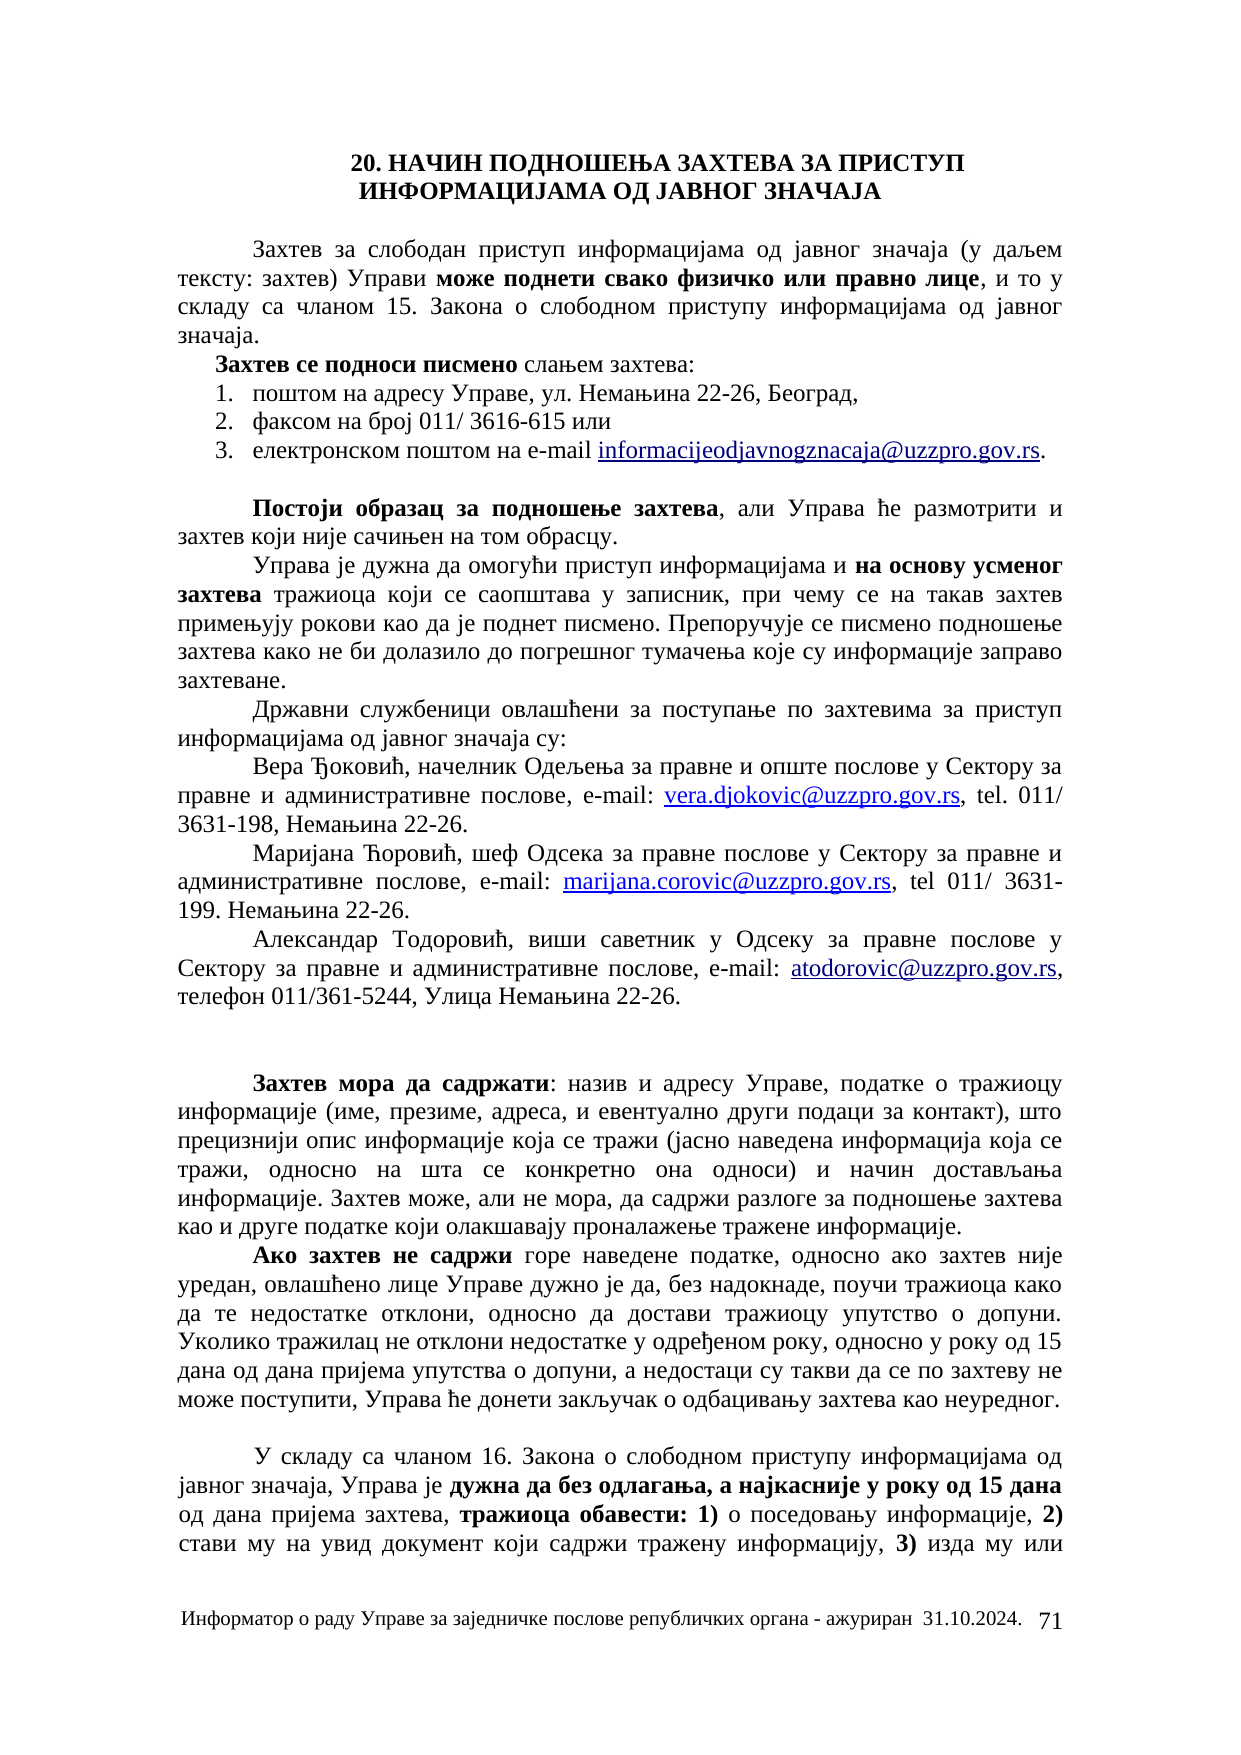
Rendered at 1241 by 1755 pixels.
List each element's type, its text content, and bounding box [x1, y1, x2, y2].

text Државни службеници овлашћени за поступање по захтевима за приступ информацијама од јавног значаја су: [177, 694, 1063, 751]
text У складу са чланом 16. Закона о слободном приступу информацијама од јавног значаја, Управа је дужна да без одлагања, а најкасније у року од 15 дана од дана пријема захтева, тражиоца обавести: 1) о поседовању информације, 2) стави му на увид документ који садржи тражену информацију, 3) изда му или [178, 1441, 1063, 1556]
text Захтев се подноси писмено слањем захтева: [177, 349, 1063, 378]
text Постоји образац за подношење захтева, али Управа ће размотрити и захтев који није сачињен на том обрасцу. [177, 493, 1063, 550]
list поштом на адресу Управе, ул. Немањина 22-26, Београд, [215, 378, 1063, 406]
text Александар Тодоровић, виши саветник у Одсеку за правне послове у Сектору за правне и административне послове, e-mail: atodorovic@uzzpro.gov.rs, телефон 011/361-5244, Улица Немањина 22-26. [177, 924, 1063, 1010]
text Управа је дужна да омогући приступ информацијама и на основу усменог захтева тражиоца који се саопштава у записник, при чему се на такав захтев примењују рокови као да је поднет писмено. Препоручује се писмено подношење захтева како не би долазило до погрешног тумачења које су информације заправо захтеване. [177, 550, 1063, 694]
text Захтев за слободан приступ информацијама од јавног значаја (у даљем тексту: захтев) Управи може поднети свако физичко или правно лице, и то у складу са чланом 15. Закона о слободном приступу информацијама од јавног значаја. [177, 234, 1063, 349]
text Вера Ђоковић, начелник Одељења за правне и опште послове у Сектору за правне и административне послове, e-mail: vera.djokovic@uzzpro.gov.rs, tel. 011/ 3631-198, Немањина 22-26. [177, 751, 1063, 838]
text Ако захтев не садржи горе наведене податке, односно ако захтев није уредан, овлашћено лице Управе дужно је да, без надокнаде, поучи тражиоца како да те недостатке отклони, односно да достави тражиоцу упутство о допуни. Уколико тражилац не отклони недостатке у одређеном року, односно у року од 15 дана од дана пријема упутства о допуни, а недостаци су такви да се по захтеву не може поступити, Управа ће донети закључак о одбацивању захтева као неуредног. [177, 1240, 1063, 1413]
subtitle 20. НАЧИН ПОДНОШЕЊА ЗАХТЕВА ЗА ПРИСТУП ИНФОРМАЦИЈАМА ОД ЈАВНОГ ЗНАЧАЈА [177, 148, 1063, 205]
list електронском поштом на e-mail informacijeodjavnogznacaja@uzzpro.gov.rs. [215, 435, 1063, 464]
text Маријана Ћоровић, шеф Одсека за правне послове у Сектору за правне и административне послове, e-mail: marijana.corovic@uzzpro.gov.rs, tel 011/ 3631-199. Немањина 22-26. [177, 838, 1063, 924]
text Захтев мора да садржати: назив и адресу Управе, податке о тражиоцу информације (име, презиме, адреса, и евентуално други подаци за контакт), што прецизнији опис информације која се тражи (јасно наведена информација која се тражи, односно на шта се конкретно она односи) и начин достављања информације. Захтев може, али не мора, да садржи разлоге за подношење захтева као и друге податке који олакшавају проналажење тражене информације. [177, 1068, 1063, 1240]
list факсом на број 011/ 3616-615 или [215, 406, 1063, 435]
